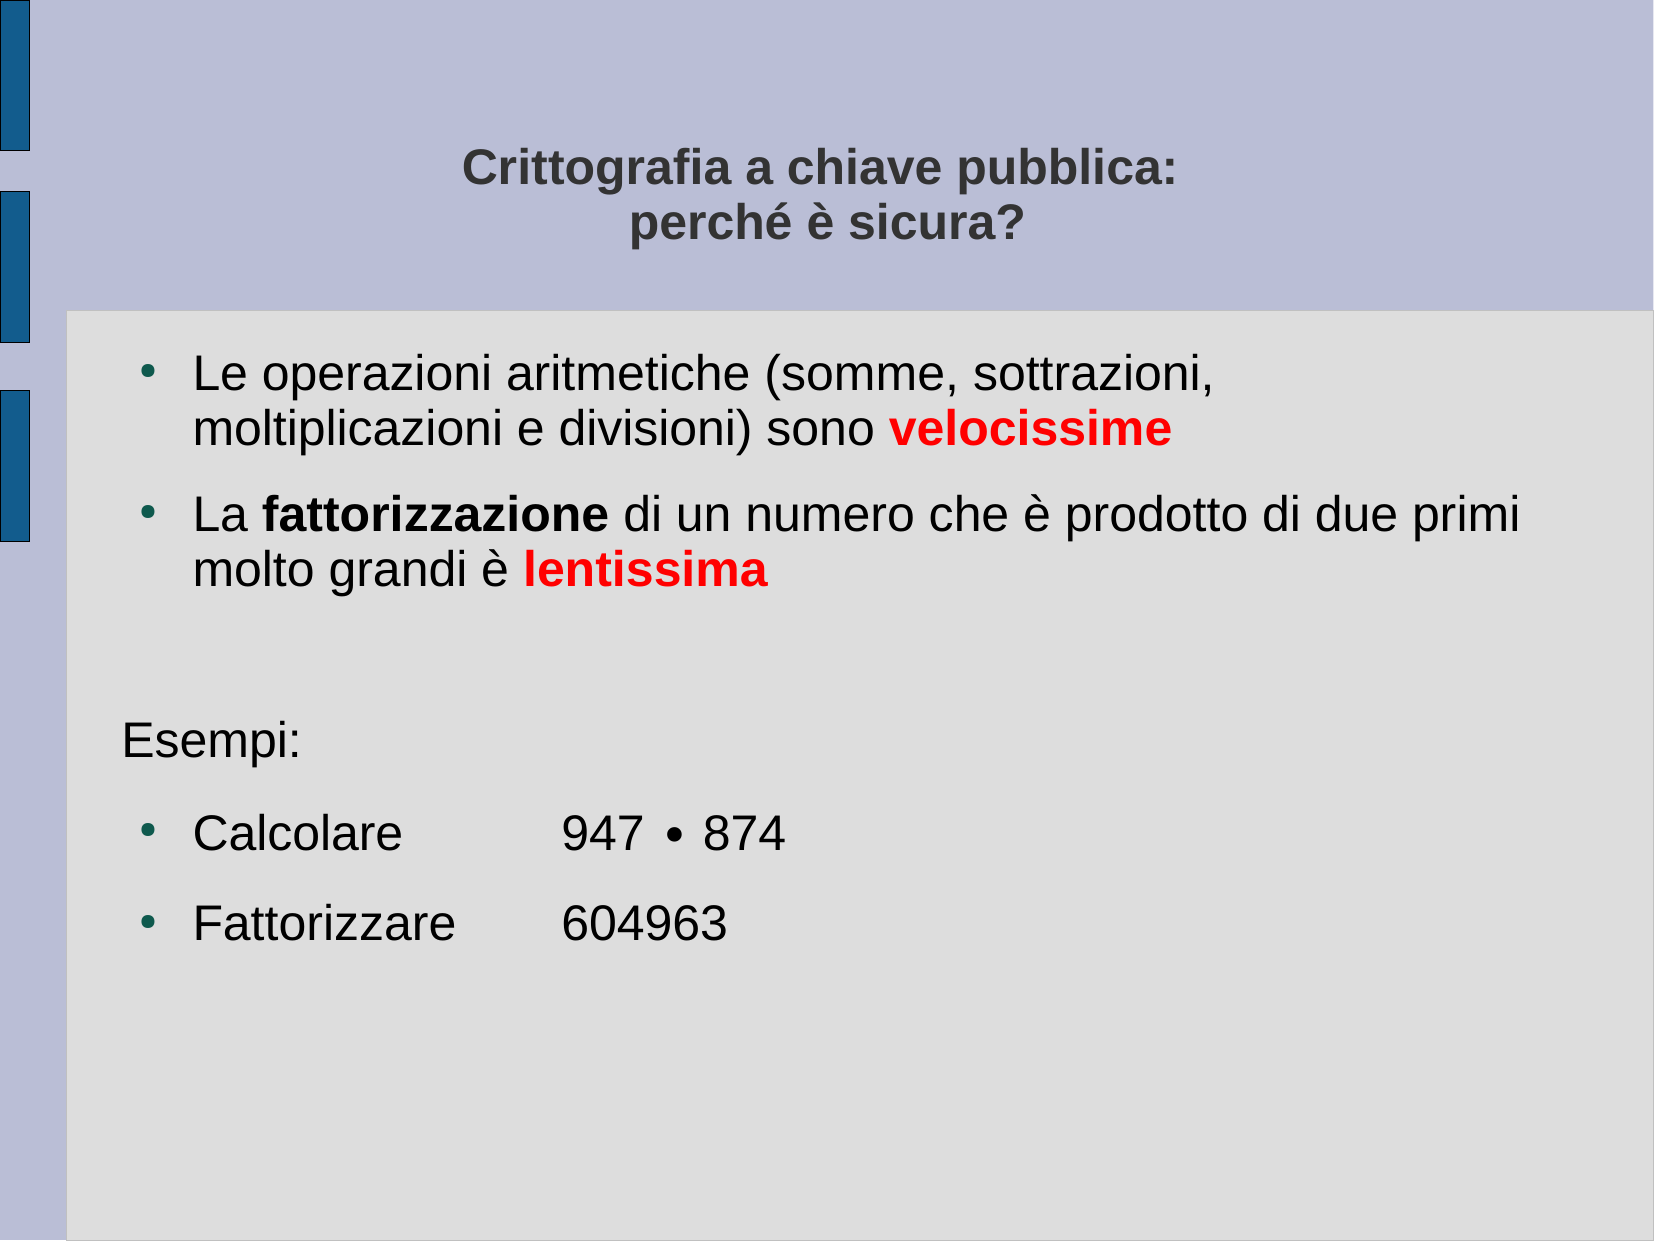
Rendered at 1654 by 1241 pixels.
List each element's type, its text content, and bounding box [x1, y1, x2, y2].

list Le operazioni aritmetiche (somme, sottrazioni, moltiplicazioni e divisioni) sono velocissime La fattorizzazione di un numero che è prodotto di due primi molto grandi è lentissima Esempi: Calcolare 947 ∙ 874 Fattorizzare 604963 [121, 344, 1534, 1127]
title Crittografia a chiave pubblica: perché è sicura? [121, 91, 1534, 299]
